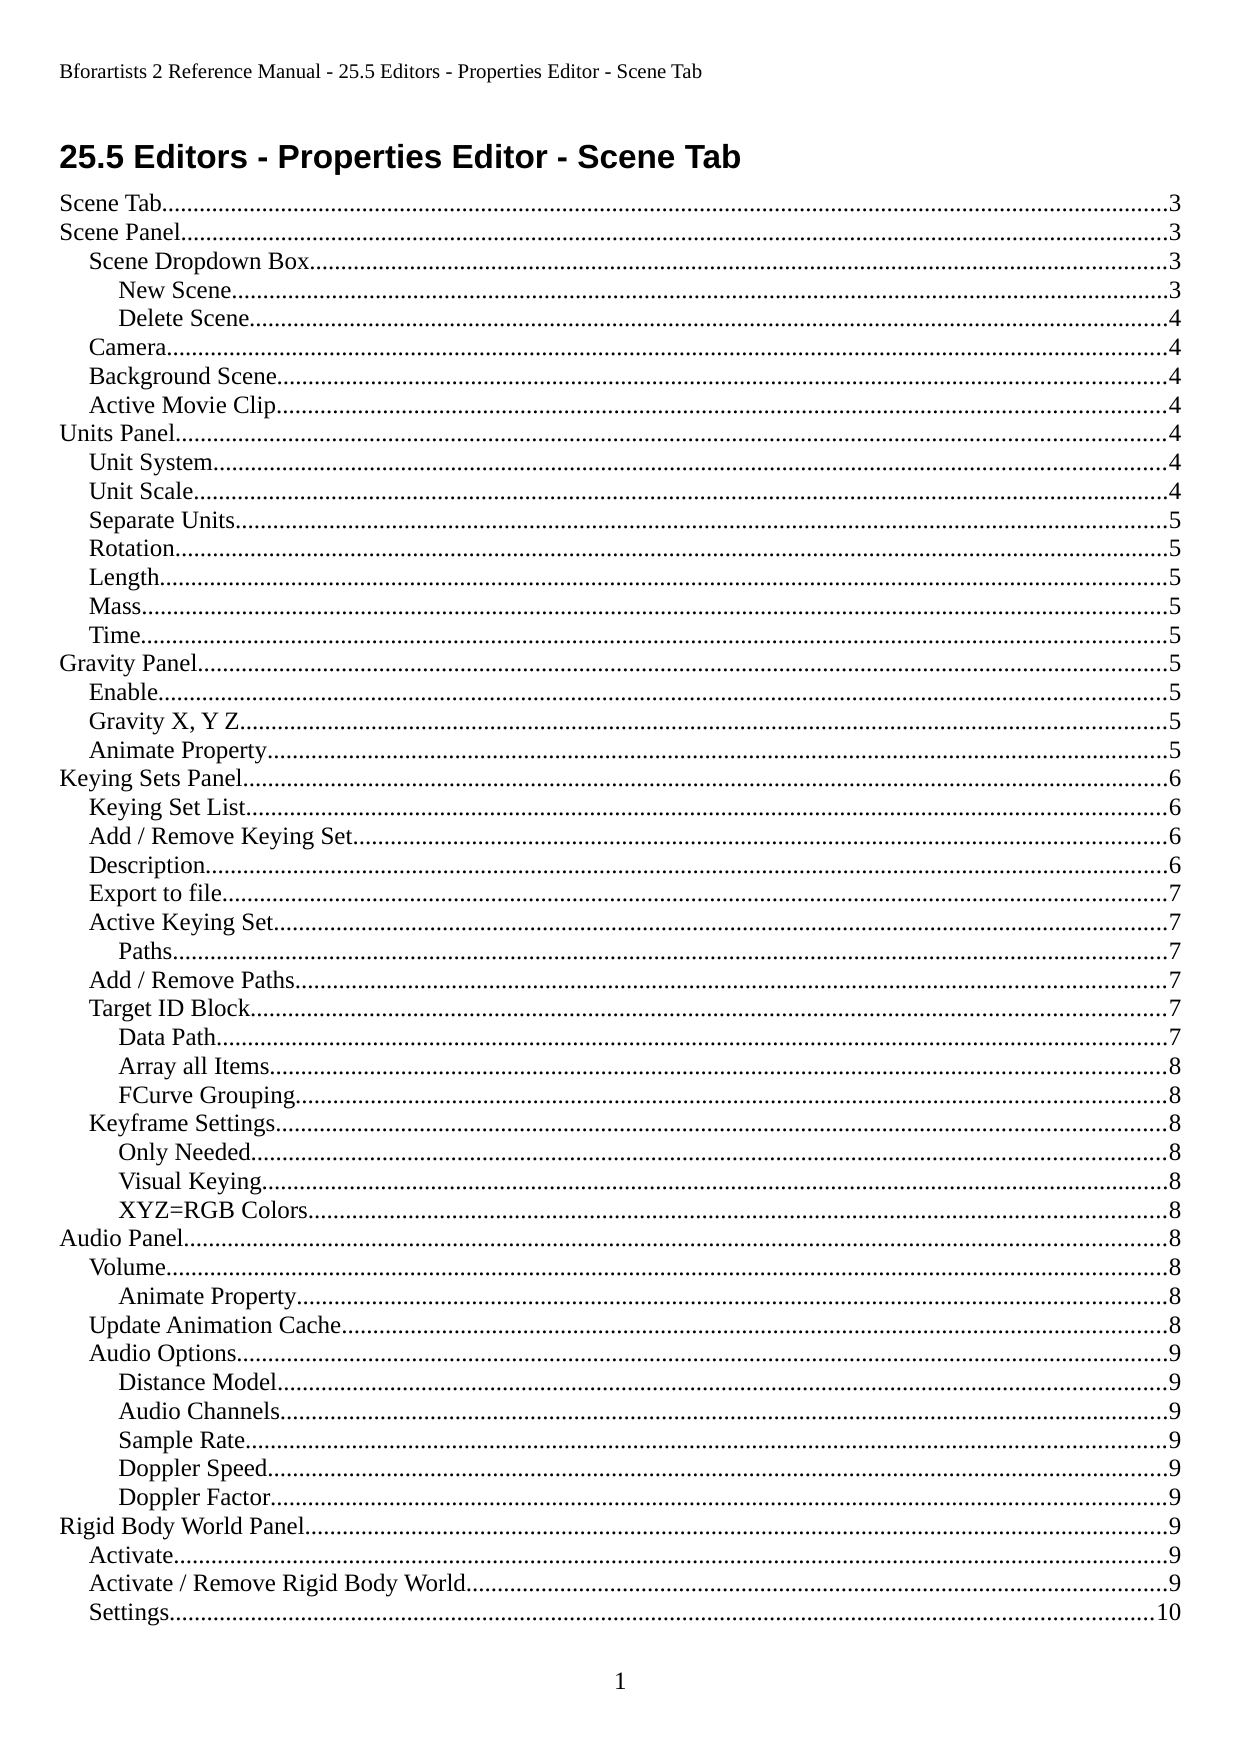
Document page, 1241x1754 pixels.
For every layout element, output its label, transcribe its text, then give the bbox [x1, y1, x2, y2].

text Camera 4 [88, 332, 1181, 361]
text Sample Rate 9 [118, 1425, 1181, 1453]
text Gravity X, Y Z 5 [88, 706, 1181, 735]
text Unit Scale 4 [88, 476, 1181, 505]
text Delete Scene 4 [118, 303, 1181, 332]
text Settings 10 [88, 1597, 1181, 1626]
text Animate Property 5 [88, 735, 1181, 763]
text Activate 9 [88, 1540, 1181, 1568]
text Keying Sets Panel 6 [59, 763, 1181, 792]
text Data Path 7 [118, 1022, 1181, 1051]
text Audio Options 9 [88, 1338, 1181, 1367]
text Audio Channels 9 [118, 1396, 1181, 1425]
text Export to file 7 [88, 878, 1181, 907]
text Target ID Block 7 [88, 993, 1181, 1022]
text Scene Panel 3 [59, 217, 1181, 246]
text FCurve Grouping 8 [118, 1080, 1181, 1108]
text Paths 7 [118, 936, 1181, 965]
text Scene Dropdown Box 3 [88, 246, 1181, 275]
text Separate Units 5 [88, 505, 1181, 533]
text Only Needed 8 [118, 1137, 1181, 1166]
text Description 6 [88, 850, 1181, 878]
text Rigid Body World Panel 9 [59, 1511, 1181, 1540]
text Update Animation Cache 8 [88, 1310, 1181, 1338]
text Doppler Speed 9 [118, 1453, 1181, 1482]
text New Scene 3 [118, 275, 1181, 303]
text Doppler Factor 9 [118, 1482, 1181, 1511]
text Array all Items 8 [118, 1051, 1181, 1080]
text Animate Property 8 [118, 1281, 1181, 1310]
text Visual Keying 8 [118, 1166, 1181, 1195]
text Gravity Panel 5 [59, 648, 1181, 677]
text Active Movie Clip 4 [88, 390, 1181, 418]
text Audio Panel 8 [59, 1223, 1181, 1252]
text Background Scene 4 [88, 361, 1181, 390]
text Add / Remove Keying Set 6 [88, 821, 1181, 850]
text XYZ=RGB Colors 8 [118, 1195, 1181, 1223]
text Rotation 5 [88, 533, 1181, 562]
text Keyframe Settings 8 [88, 1108, 1181, 1137]
text Length 5 [88, 562, 1181, 591]
subtitle 25.5 Editors - Properties Editor - Scene Tab [59, 138, 1181, 176]
text Distance Model 9 [118, 1367, 1181, 1396]
text Keying Set List 6 [88, 792, 1181, 821]
text Add / Remove Paths 7 [88, 965, 1181, 993]
text Mass 5 [88, 591, 1181, 620]
text Time 5 [88, 620, 1181, 648]
text Scene Tab 3 [59, 188, 1181, 217]
text Active Keying Set 7 [88, 907, 1181, 936]
text Activate / Remove Rigid Body World 9 [88, 1568, 1181, 1597]
text Volume 8 [88, 1252, 1181, 1281]
text Units Panel 4 [59, 418, 1181, 447]
text Enable 5 [88, 677, 1181, 706]
text Unit System 4 [88, 447, 1181, 476]
